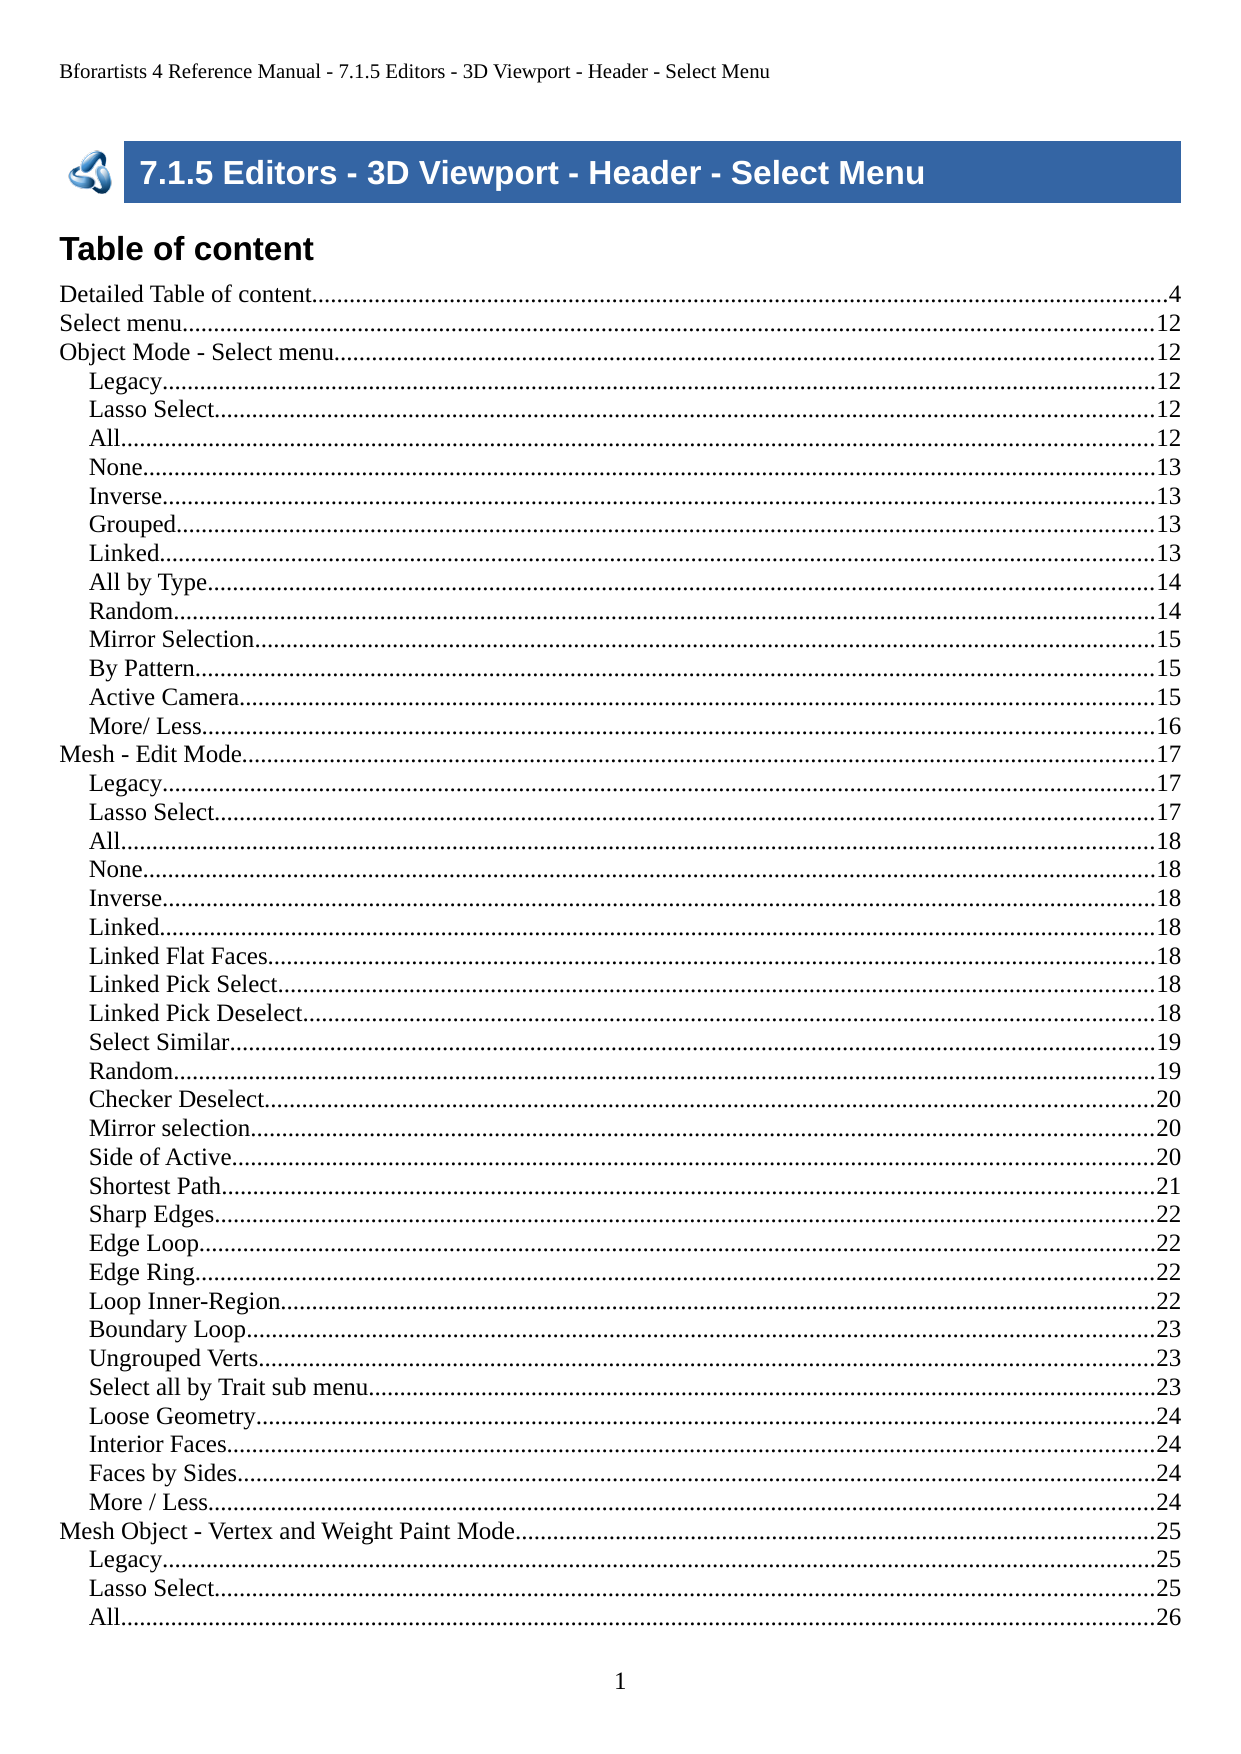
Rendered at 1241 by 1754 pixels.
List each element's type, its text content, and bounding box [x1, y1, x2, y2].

text Detailed Table of content 4 [59, 279, 1181, 308]
text All 26 [88, 1602, 1181, 1631]
text None 13 [88, 452, 1181, 481]
text Faces by Sides 24 [88, 1458, 1181, 1487]
text Shortest Path 21 [88, 1171, 1181, 1199]
text Mirror Selection 15 [88, 624, 1181, 653]
text Mesh - Edit Mode 17 [59, 739, 1181, 768]
text Inverse 13 [88, 481, 1181, 509]
text All by Type 14 [88, 567, 1181, 596]
text Lasso Select 17 [88, 797, 1181, 826]
text Legacy 12 [88, 366, 1181, 394]
text Linked 13 [88, 538, 1181, 567]
text None 18 [88, 854, 1181, 883]
text Side of Active 20 [88, 1142, 1181, 1171]
text Random 14 [88, 596, 1181, 624]
text Edge Loop 22 [88, 1228, 1181, 1257]
text All 18 [88, 826, 1181, 854]
text Linked Flat Faces 18 [88, 941, 1181, 969]
text Select menu 12 [59, 308, 1181, 337]
text Grouped 13 [88, 509, 1181, 538]
text Checker Deselect 20 [88, 1084, 1181, 1113]
picture [65, 147, 114, 197]
text Inverse 18 [88, 883, 1181, 912]
text Random 19 [88, 1056, 1181, 1084]
table_header 7.1.5 Editors - 3D Viewport - Header - Select Menu [124, 141, 1181, 203]
text Legacy 25 [88, 1544, 1181, 1573]
text Linked Pick Select 18 [88, 969, 1181, 998]
text More/ Less 16 [88, 711, 1181, 739]
text Linked 18 [88, 912, 1181, 941]
text All 12 [88, 423, 1181, 452]
text More / Less 24 [88, 1487, 1181, 1516]
text Linked Pick Deselect 18 [88, 998, 1181, 1027]
text Loose Geometry 24 [88, 1401, 1181, 1429]
text Edge Ring 22 [88, 1257, 1181, 1286]
text Select all by Trait sub menu 23 [88, 1372, 1181, 1401]
text Object Mode - Select menu 12 [59, 337, 1181, 366]
text By Pattern 15 [88, 653, 1181, 682]
text Loop Inner-Region 22 [88, 1286, 1181, 1314]
text Mirror selection 20 [88, 1113, 1181, 1142]
text Mesh Object - Vertex and Weight Paint Mode 25 [59, 1516, 1181, 1544]
text Sharp Edges 22 [88, 1199, 1181, 1228]
subtitle Table of content [59, 228, 1181, 267]
text Lasso Select 12 [88, 394, 1181, 423]
text Select Similar 19 [88, 1027, 1181, 1056]
text Boundary Loop 23 [88, 1314, 1181, 1343]
text Ungrouped Verts 23 [88, 1343, 1181, 1372]
table_header [59, 141, 124, 203]
text Active Camera 15 [88, 682, 1181, 711]
text Legacy 17 [88, 768, 1181, 797]
text Lasso Select 25 [88, 1573, 1181, 1602]
text Interior Faces 24 [88, 1429, 1181, 1458]
